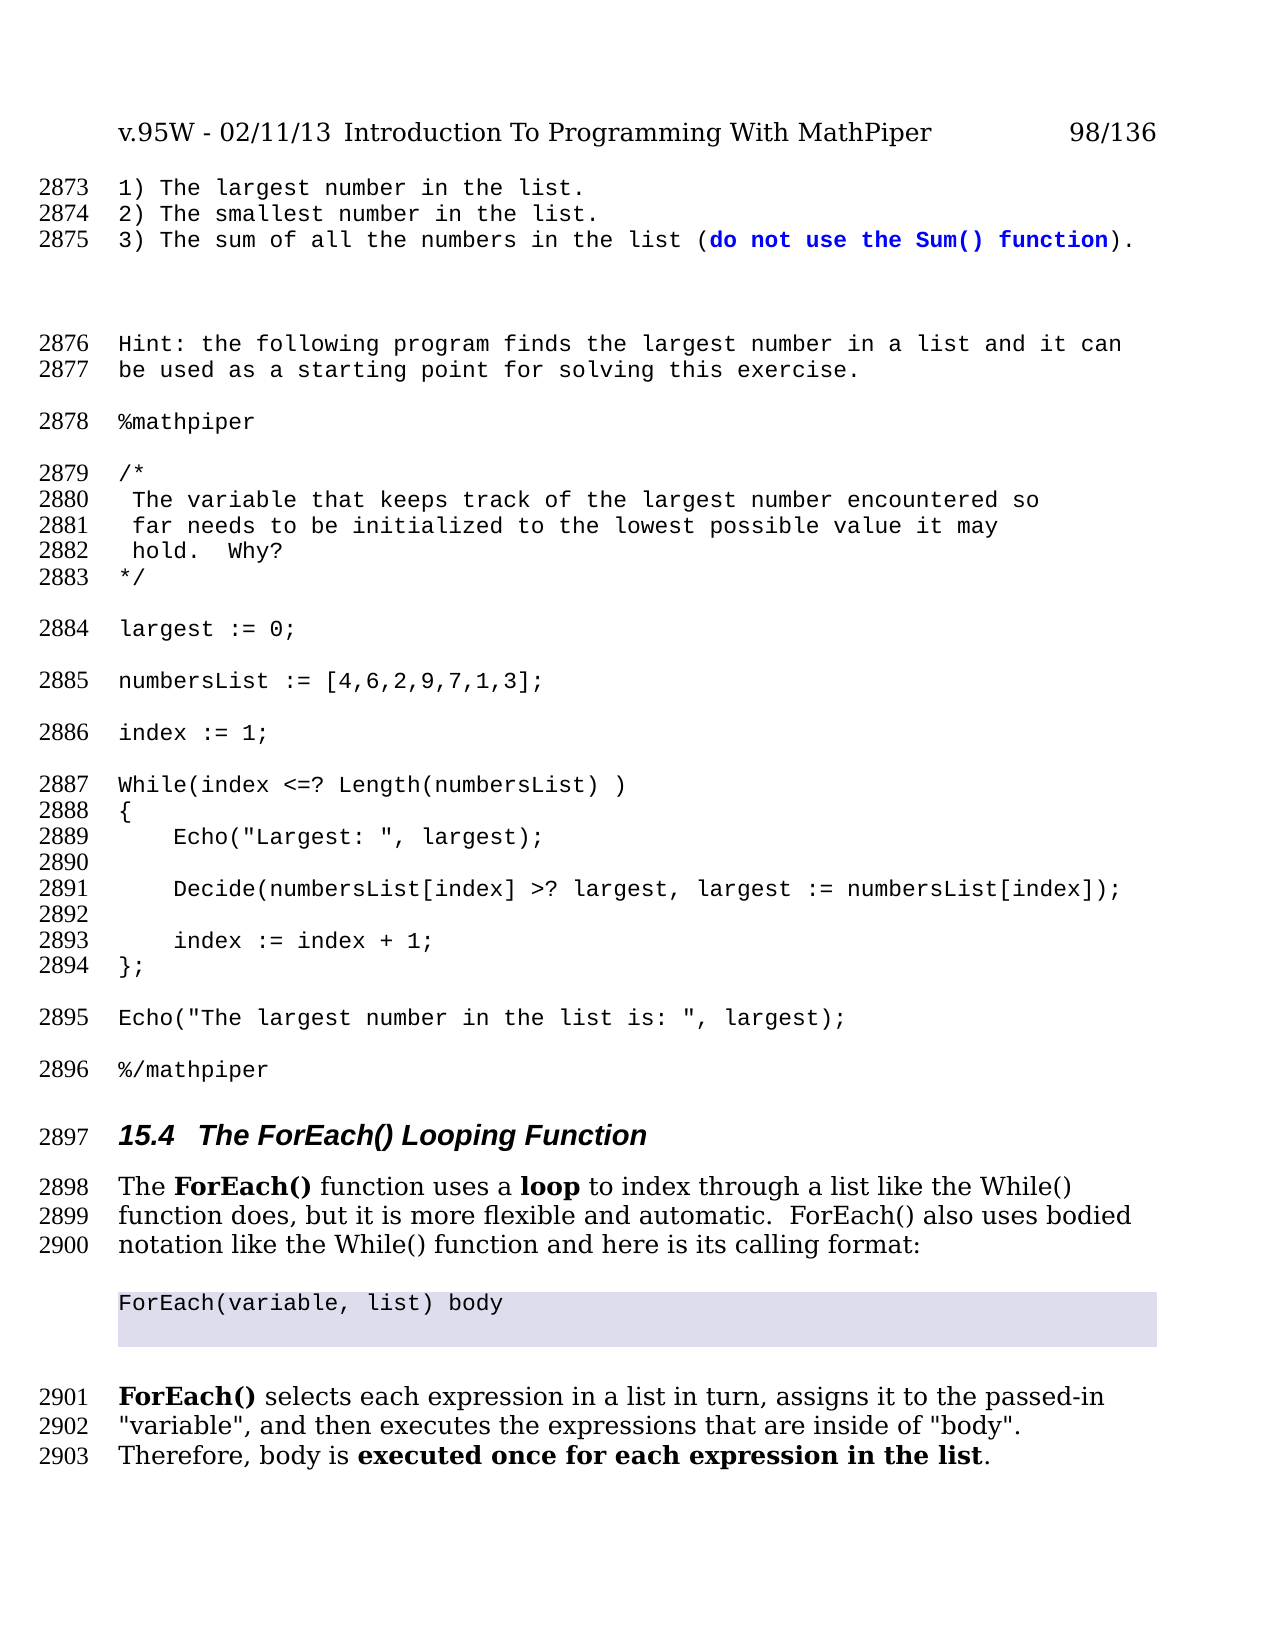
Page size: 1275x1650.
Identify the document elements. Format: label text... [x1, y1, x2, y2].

text While(index <=? Length(numbersList) ) [118, 773, 1157, 799]
text The ForEach() function uses a loop to index through a list like the While() function does, but it is more flexible and automatic. ForEach() also uses bodied notation like the While() function and here is its calling format: [118, 1172, 1157, 1260]
text Echo("Largest: ", largest); [118, 825, 1157, 851]
text index := index + 1; [118, 929, 1157, 955]
text The variable that keeps track of the largest number encountered so [118, 488, 1157, 514]
text far needs to be initialized to the lowest possible value it may [118, 514, 1157, 540]
text hold. Why? [118, 540, 1157, 566]
text %mathpiper [118, 410, 1157, 436]
text largest := 0; [118, 618, 1157, 644]
text ForEach() selects each expression in a list in turn, assigns it to the passed-in "variable", and then executes the expressions that are inside of "body". Therefore, body is executed once for each expression in the list. [118, 1382, 1157, 1470]
text Decide(numbersList[index] >? largest, largest := numbersList[index]); [118, 877, 1157, 903]
text 3) The sum of all the numbers in the list (do not use the Sum() function). [118, 229, 1157, 254]
table_header ForEach(variable, list) body [118, 1292, 1157, 1347]
text numbersList := [4,6,2,9,7,1,3]; [118, 669, 1157, 696]
text 1) The largest number in the list. [118, 177, 1157, 203]
text /* [118, 462, 1157, 488]
text Echo("The largest number in the list is: ", largest); [118, 1007, 1157, 1033]
subtitle The ForEach() Looping Function [118, 1118, 1157, 1151]
text */ [118, 566, 1157, 592]
text %/mathpiper [118, 1059, 1157, 1084]
text 2) The smallest number in the list. [118, 203, 1157, 229]
text }; [118, 955, 1157, 981]
text index := 1; [118, 721, 1157, 747]
text { [118, 799, 1157, 825]
text Hint: the following program finds the largest number in a list and it can be used as a starting point for solving this exercise. [118, 332, 1157, 384]
